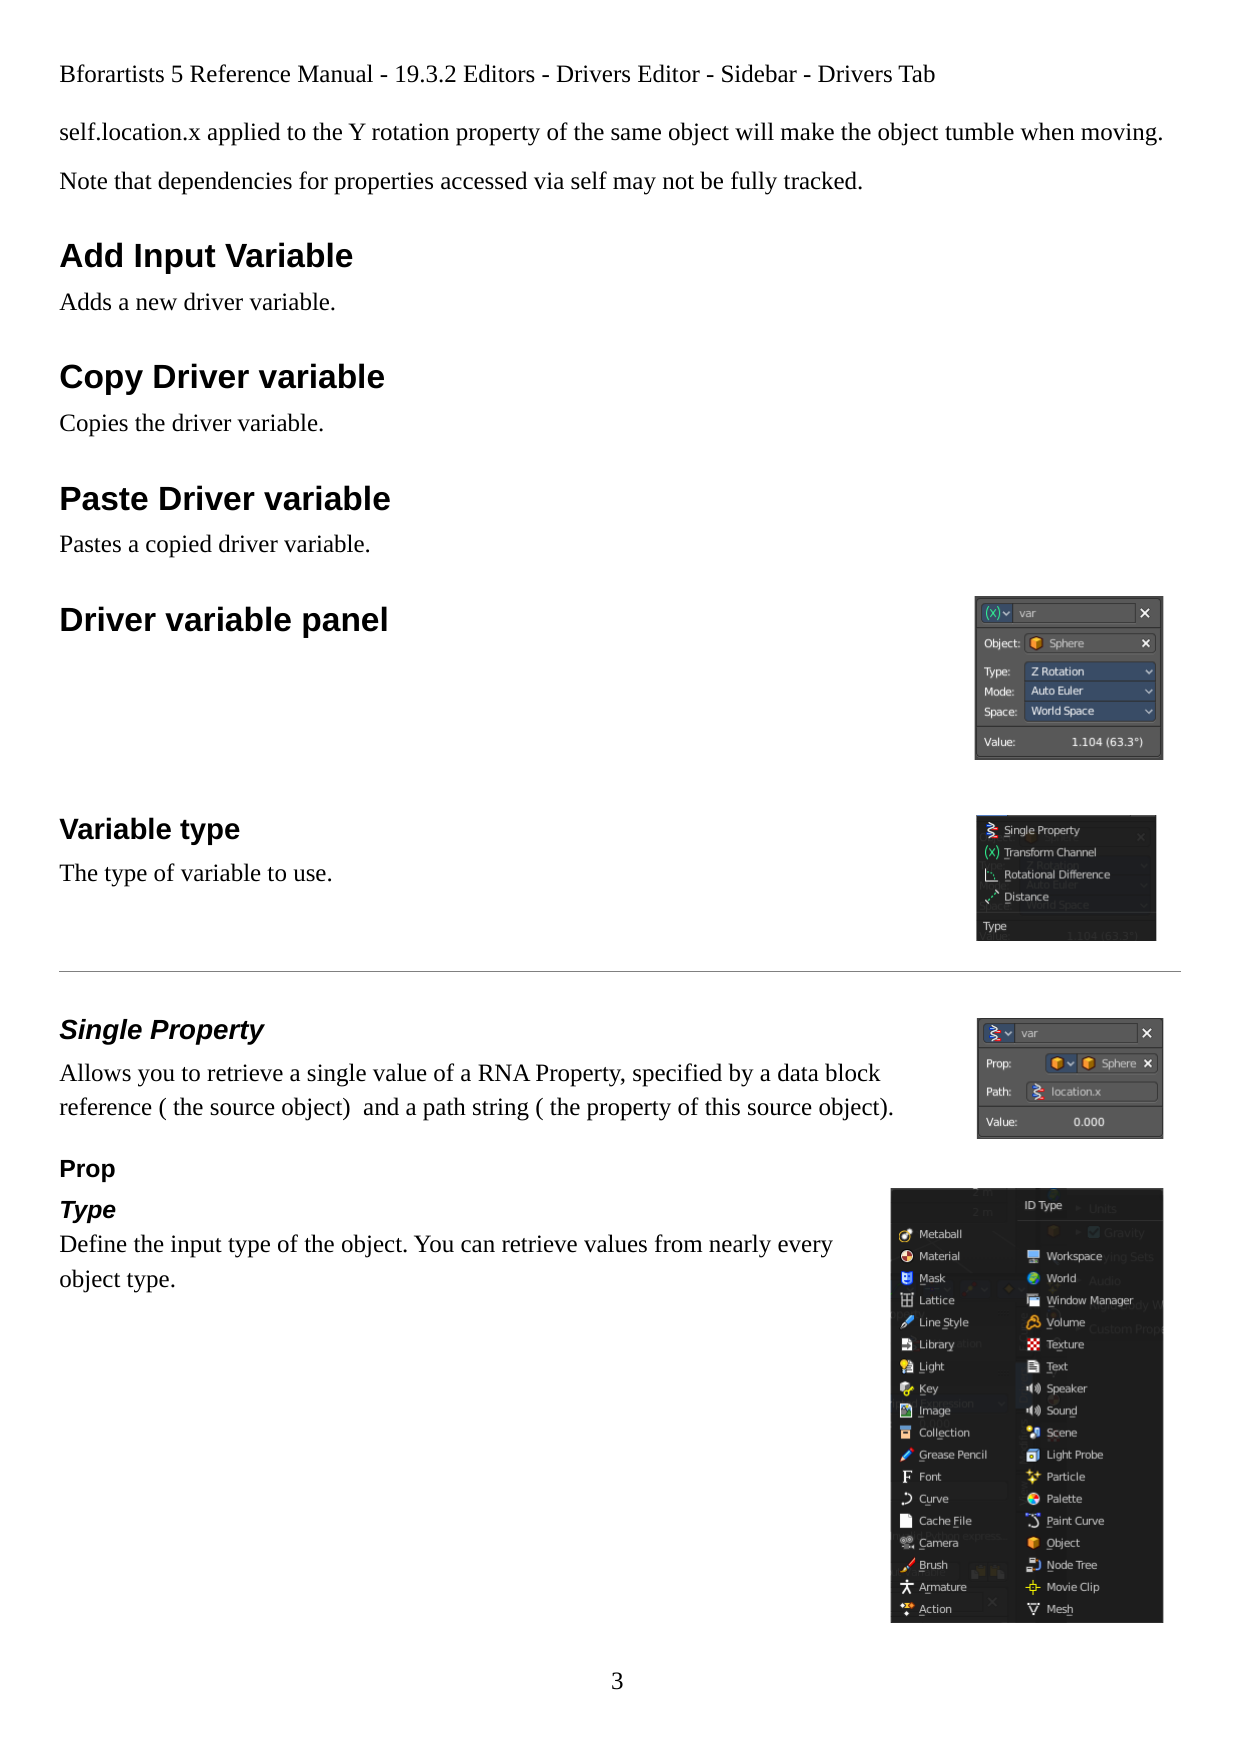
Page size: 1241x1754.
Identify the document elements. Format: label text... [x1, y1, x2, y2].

text [1157, 858, 1181, 887]
subtitle Driver variable panel [59, 599, 974, 638]
text Note that dependencies for properties accessed via self may not be fully tracked. [59, 166, 1181, 195]
text Pastes a copied driver variable. [59, 529, 1181, 558]
subtitle Paste Driver variable [59, 478, 1181, 517]
text The type of variable to use. [59, 858, 976, 887]
subtitle Add Input Variable [59, 236, 1181, 275]
subtitle [1164, 1195, 1181, 1223]
subtitle Variable type [59, 812, 1181, 846]
picture [974, 596, 1164, 760]
subtitle Type [59, 1195, 890, 1223]
text Copies the driver variable. [59, 408, 1181, 437]
subtitle Single Property [59, 1013, 1181, 1045]
text self.location.x applied to the Y rotation property of the same object will make the object tumble when moving. [59, 117, 1181, 146]
text Define the input type of the object. You can retrieve values from nearly every object type. [59, 1229, 890, 1293]
subtitle Prop [59, 1154, 1181, 1182]
subtitle [1164, 599, 1181, 638]
picture [976, 815, 1157, 941]
picture [890, 1188, 1164, 1623]
picture [976, 1018, 1164, 1139]
subtitle Copy Driver variable [59, 357, 1181, 396]
text Allows you to retrieve a single value of a RNA Property, specified by a data block reference ( the source object) and a path string ( the property of this source object). [59, 1058, 976, 1121]
text Adds a new driver variable. [59, 287, 1181, 316]
